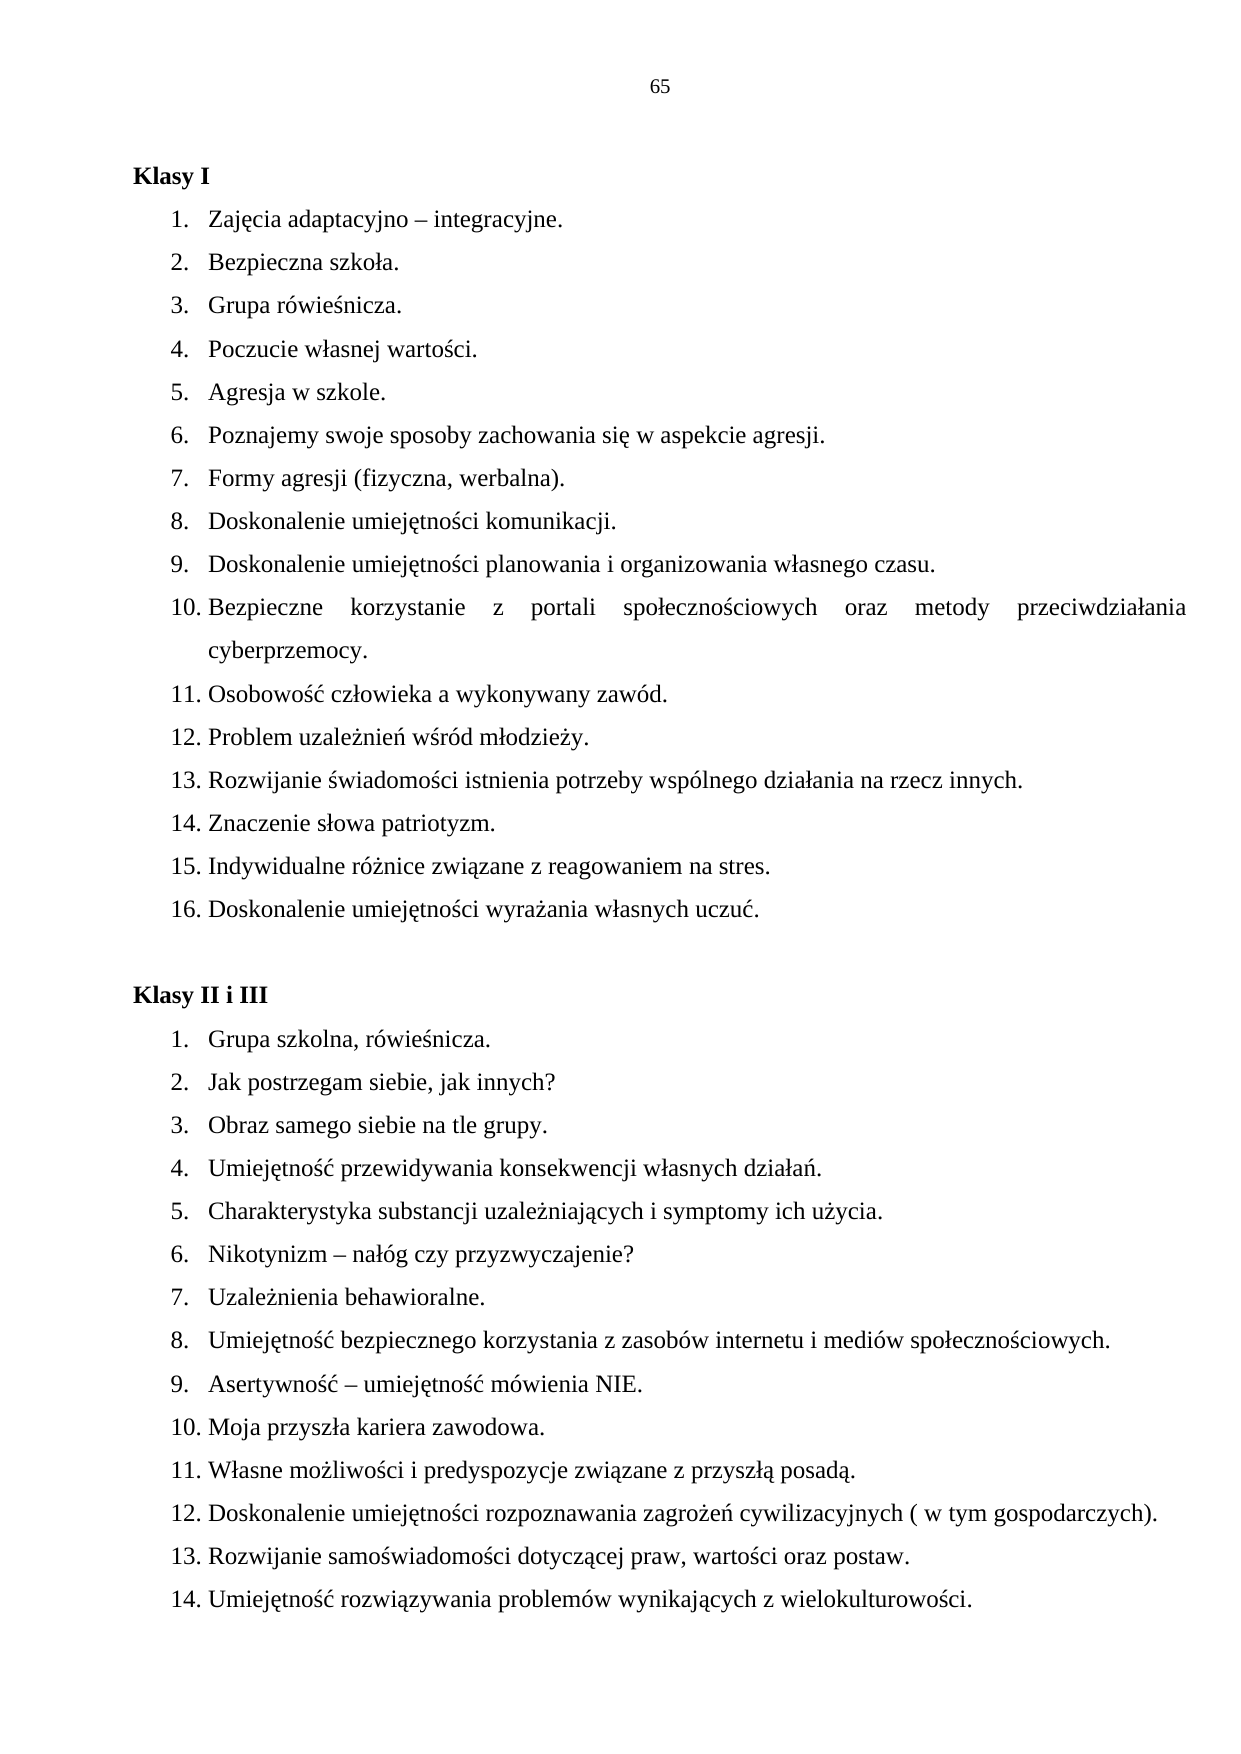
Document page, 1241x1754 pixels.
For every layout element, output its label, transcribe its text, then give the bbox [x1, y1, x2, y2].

list Charakterystyka substancji uzależniających i symptomy ich użycia. [170, 1196, 1187, 1225]
list Obraz samego siebie na tle grupy. [170, 1110, 1187, 1139]
list Doskonalenie umiejętności komunikacji. [170, 506, 1187, 535]
list Poczucie własnej wartości. [170, 334, 1187, 362]
list Znaczenie słowa patriotyzm. [170, 808, 1187, 837]
list Moja przyszła kariera zawodowa. [170, 1412, 1187, 1441]
list Jak postrzegam siebie, jak innych? [170, 1067, 1187, 1096]
list Umiejętność przewidywania konsekwencji własnych działań. [170, 1153, 1187, 1182]
text Klasy I [133, 161, 1187, 190]
list Problem uzależnień wśród młodzieży. [170, 722, 1187, 751]
text Klasy II i III [133, 981, 1187, 1009]
list Osobowość człowieka a wykonywany zawód. [170, 679, 1187, 707]
list Umiejętność bezpiecznego korzystania z zasobów internetu i mediów społecznościowych. [170, 1326, 1187, 1354]
list Grupa rówieśnicza. [170, 291, 1187, 319]
list Poznajemy swoje sposoby zachowania się w aspekcie agresji. [170, 420, 1187, 449]
list Rozwijanie świadomości istnienia potrzeby wspólnego działania na rzecz innych. [170, 765, 1187, 794]
list Umiejętność rozwiązywania problemów wynikających z wielokulturowości. [170, 1584, 1187, 1613]
list Bezpieczne korzystanie z portali społecznościowych oraz metody przeciwdziałania cyberprzemocy. [170, 592, 1187, 664]
list Nikotynizm – nałóg czy przyzwyczajenie? [170, 1239, 1187, 1268]
list Indywidualne różnice związane z reagowaniem na stres. [170, 851, 1187, 880]
list Rozwijanie samoświadomości dotyczącej praw, wartości oraz postaw. [170, 1541, 1187, 1570]
list Bezpieczna szkoła. [170, 247, 1187, 276]
list Asertywność – umiejętność mówienia NIE. [170, 1369, 1187, 1397]
list Doskonalenie umiejętności planowania i organizowania własnego czasu. [170, 549, 1187, 578]
list Formy agresji (fizyczna, werbalna). [170, 463, 1187, 492]
list Własne możliwości i predyspozycje związane z przyszłą posadą. [170, 1455, 1187, 1484]
list Agresja w szkole. [170, 377, 1187, 406]
list Doskonalenie umiejętności rozpoznawania zagrożeń cywilizacyjnych ( w tym gospodarczych). [170, 1498, 1187, 1527]
list Doskonalenie umiejętności wyrażania własnych uczuć. [170, 894, 1187, 923]
list Grupa szkolna, rówieśnicza. [170, 1024, 1187, 1052]
list Zajęcia adaptacyjno – integracyjne. [170, 204, 1187, 233]
list Uzależnienia behawioralne. [170, 1282, 1187, 1311]
